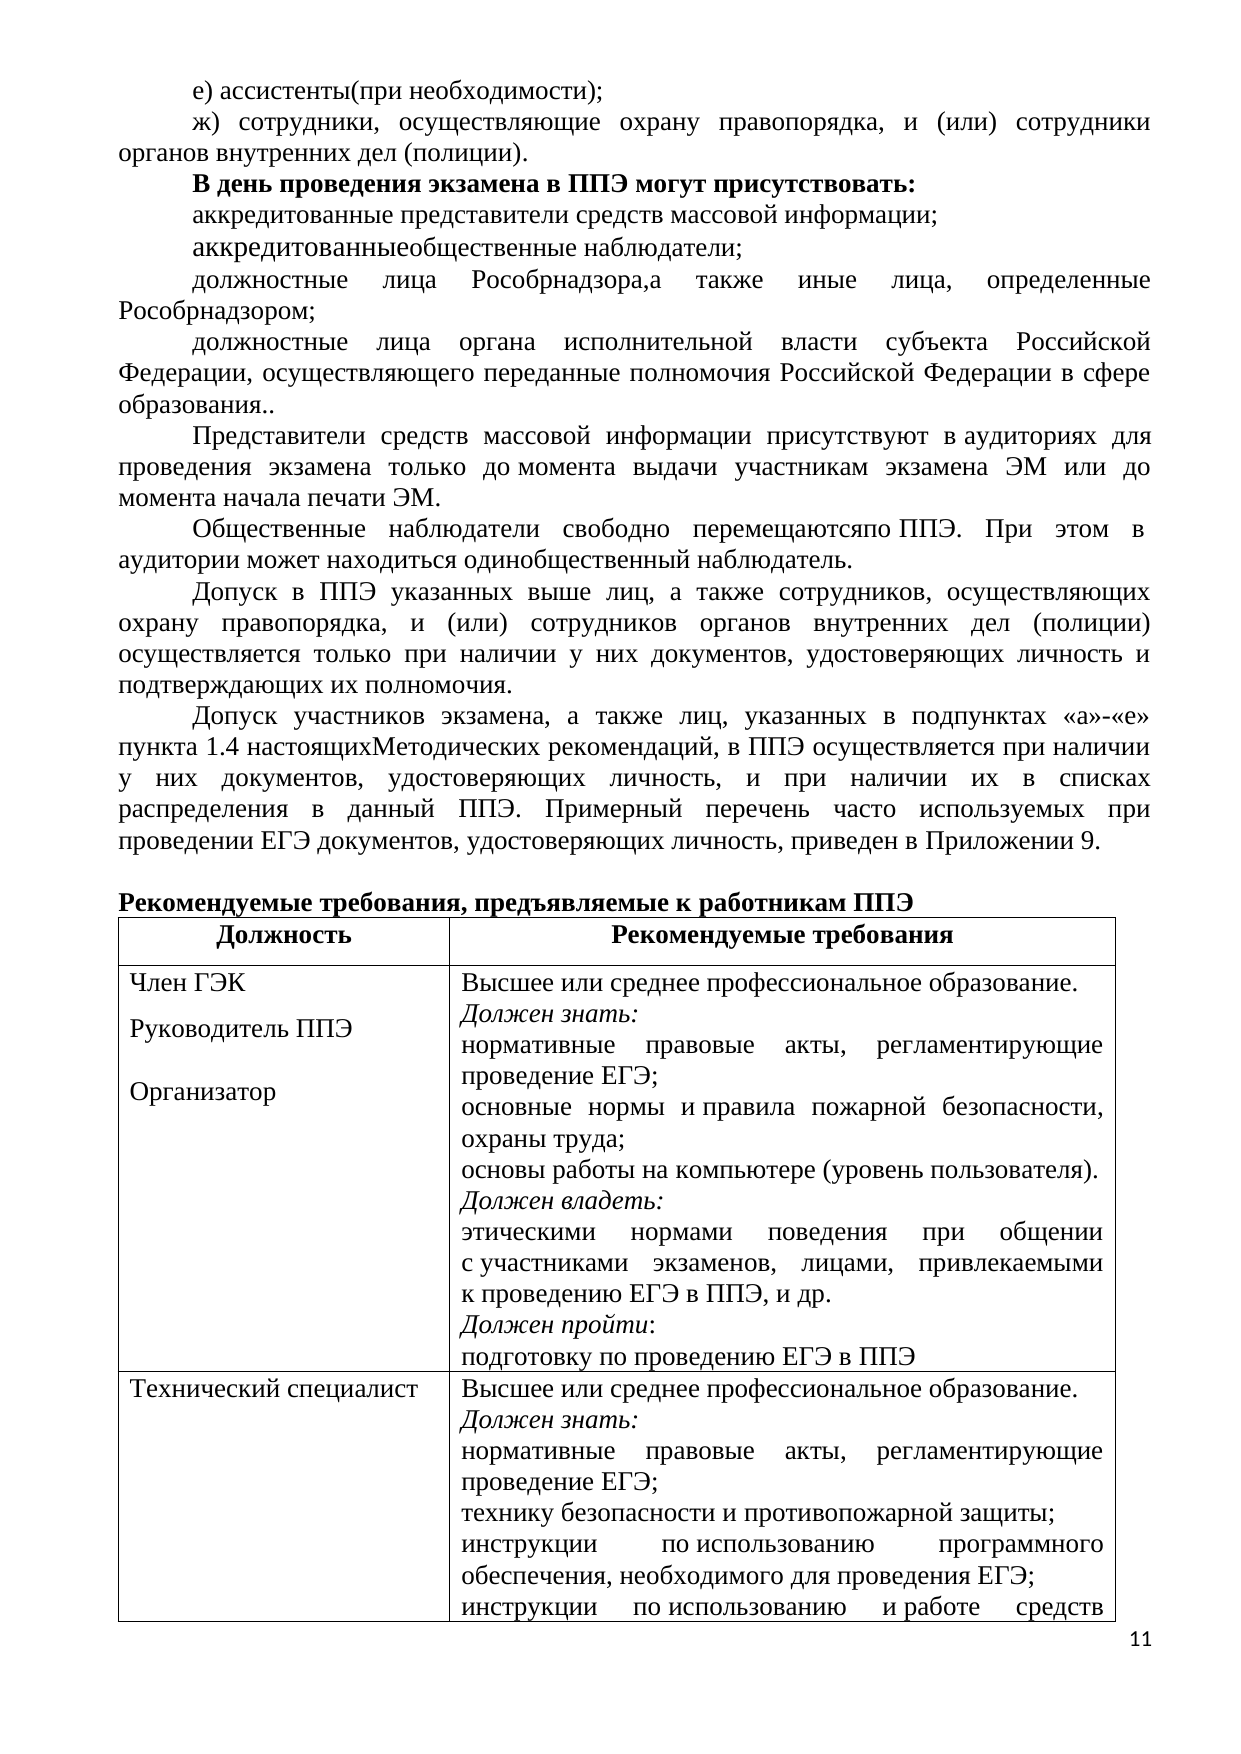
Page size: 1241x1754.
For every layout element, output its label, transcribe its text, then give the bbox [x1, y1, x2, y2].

text аккредитованныеобщественные наблюдатели; [118, 229, 1152, 263]
table_cell Член ГЭК Руководитель ППЭ Организатор [119, 966, 449, 1371]
table_cell Высшее или среднее профессиональное образование. Должен знать: нормативные правовые акты, регламентирующие проведение ЕГЭ; основные нормы и правила пожарной безопасности, охраны труда; основы работы на компьютере (уровень пользователя). Должен владеть: этическими нормами поведения при общении с участниками экзаменов, лицами, привлекаемыми к проведению ЕГЭ в ППЭ, и др. Должен пройти: подготовку по проведению ЕГЭ в ППЭ [450, 966, 1115, 1371]
text должностные лица Рособрнадзора,а также иные лица, определенные Рособрнадзором; [118, 263, 1152, 325]
text Допуск участников экзамена, а также лиц, указанных в подпунктах «а»-«е» пункта 1.4 настоящихМетодических рекомендаций, в ППЭ осуществляется при наличии у них документов, удостоверяющих личность, и при наличии их в списках распределения в данный ППЭ. Примерный перечень часто используемых при проведении ЕГЭ документов, удостоверяющих личность, приведен в Приложении 9. [118, 699, 1152, 855]
text ж) сотрудники, осуществляющие охрану правопорядка, и (или) сотрудники органов внутренних дел (полиции). [118, 105, 1152, 167]
table_cell Технический специалист [119, 1372, 449, 1621]
text Допуск в ППЭ указанных выше лиц, а также сотрудников, осуществляющих охрану правопорядка, и (или) сотрудников органов внутренних дел (полиции) осуществляется только при наличии у них документов, удостоверяющих личность и подтверждающих их полномочия. [118, 574, 1152, 699]
text Рекомендуемые требования, предъявляемые к работникам ППЭ [118, 886, 1152, 917]
text должностные лица органа исполнительной власти субъекта Российской Федерации, осуществляющего переданные полномочия Российской Федерации в сфере образования.. [118, 325, 1152, 419]
table_header Должность [119, 918, 449, 965]
table_header Рекомендуемые требования [450, 918, 1115, 965]
text е) ассистенты(при необходимости); [118, 74, 1152, 105]
text аккредитованные представители средств массовой информации; [118, 198, 1152, 229]
table_cell Высшее или среднее профессиональное образование. Должен знать: нормативные правовые акты, регламентирующие проведение ЕГЭ; технику безопасности и противопожарной защиты; инструкции по использованию программного обеспечения, необходимого для проведения ЕГЭ; инструкции по использованию и работе средств [450, 1372, 1115, 1621]
text Общественные наблюдатели свободно перемещаютсяпо ППЭ. При этом в аудитории может находиться одинобщественный наблюдатель. [118, 512, 1152, 574]
text В день проведения экзамена в ППЭ могут присутствовать: [118, 167, 1152, 198]
text Представители средств массовой информации присутствуют в аудиториях для проведения экзамена только до момента выдачи участникам экзамена ЭМ или до момента начала печати ЭМ. [118, 419, 1152, 512]
